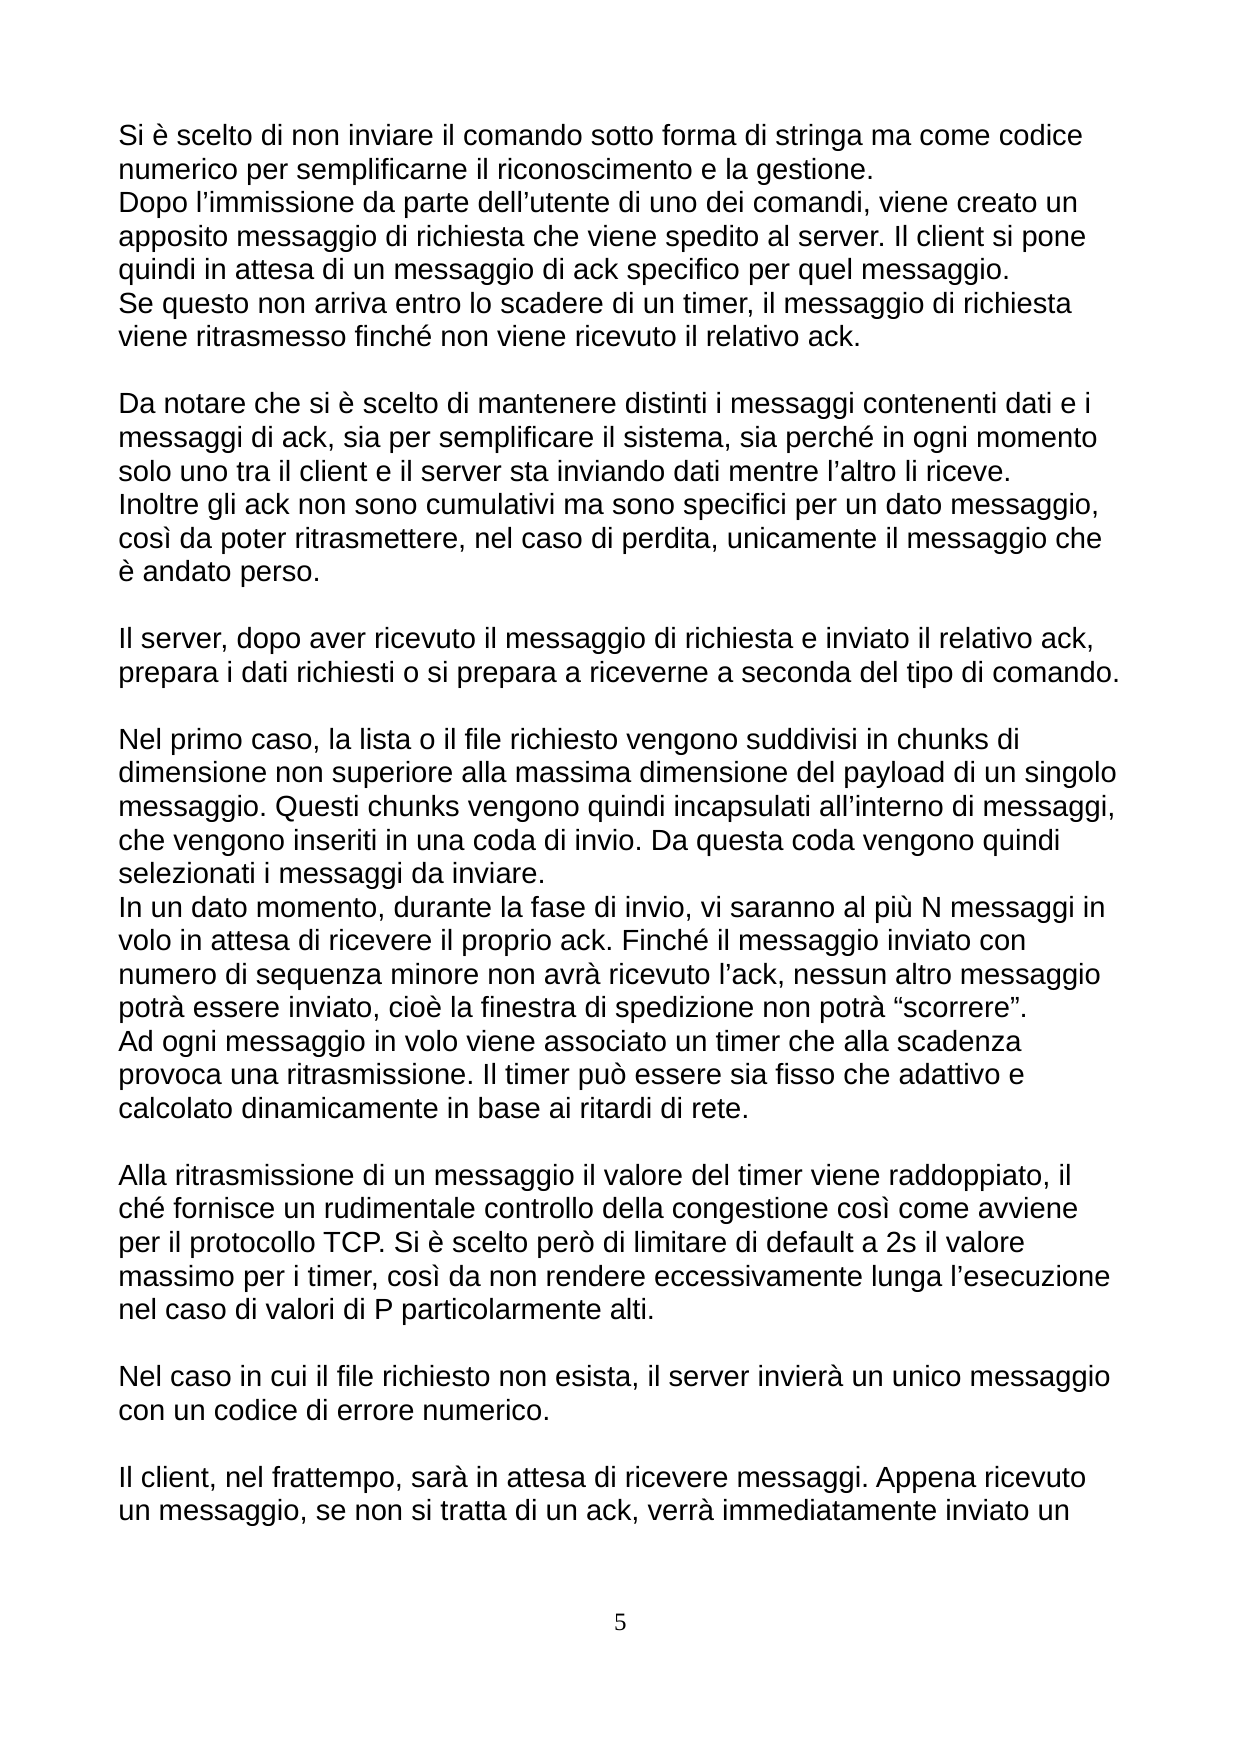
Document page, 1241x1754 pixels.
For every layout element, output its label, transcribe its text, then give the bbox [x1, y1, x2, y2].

text Nel caso in cui il file richiesto non esista, il server invierà un unico messaggio con un codice di errore numerico. [118, 1359, 1122, 1426]
text Alla ritrasmissione di un messaggio il valore del timer viene raddoppiato, il ché fornisce un rudimentale controllo della congestione così come avviene per il protocollo TCP. Si è scelto però di limitare di default a 2s il valore massimo per i timer, così da non rendere eccessivamente lunga l’esecuzione nel caso di valori di P particolarmente alti. [118, 1158, 1122, 1326]
text Nel primo caso, la lista o il file richiesto vengono suddivisi in chunks di dimensione non superiore alla massima dimensione del payload di un singolo messaggio. Questi chunks vengono quindi incapsulati all’interno di messaggi, che vengono inseriti in una coda di invio. Da questa coda vengono quindi selezionati i messaggi da inviare. [118, 722, 1122, 889]
text Inoltre gli ack non sono cumulativi ma sono specifici per un dato messaggio, così da poter ritrasmettere, nel caso di perdita, unicamente il messaggio che è andato perso. [118, 487, 1122, 588]
text Si è scelto di non inviare il comando sotto forma di stringa ma come codice numerico per semplificarne il riconoscimento e la gestione. [118, 118, 1122, 185]
text Se questo non arriva entro lo scadere di un timer, il messaggio di richiesta viene ritrasmesso finché non viene ricevuto il relativo ack. [118, 286, 1122, 353]
text In un dato momento, durante la fase di invio, vi saranno al più N messaggi in volo in attesa di ricevere il proprio ack. Finché il messaggio inviato con numero di sequenza minore non avrà ricevuto l’ack, nessun altro messaggio potrà essere inviato, cioè la finestra di spedizione non potrà “scorrere”. [118, 889, 1122, 1024]
text Il client, nel frattempo, sarà in attesa di ricevere messaggi. Appena ricevuto un messaggio, se non si tratta di un ack, verrà immediatamente inviato un [118, 1460, 1122, 1527]
text Il server, dopo aver ricevuto il messaggio di richiesta e inviato il relativo ack, prepara i dati richiesti o si prepara a riceverne a seconda del tipo di comando. [118, 621, 1122, 688]
text Dopo l’immissione da parte dell’utente di uno dei comandi, viene creato un apposito messaggio di richiesta che viene spedito al server. Il client si pone quindi in attesa di un messaggio di ack specifico per quel messaggio. [118, 185, 1122, 286]
text Da notare che si è scelto di mantenere distinti i messaggi contenenti dati e i messaggi di ack, sia per semplificare il sistema, sia perché in ogni momento solo uno tra il client e il server sta inviando dati mentre l’altro li riceve. [118, 386, 1122, 487]
text Ad ogni messaggio in volo viene associato un timer che alla scadenza provoca una ritrasmissione. Il timer può essere sia fisso che adattivo e calcolato dinamicamente in base ai ritardi di rete. [118, 1024, 1122, 1124]
